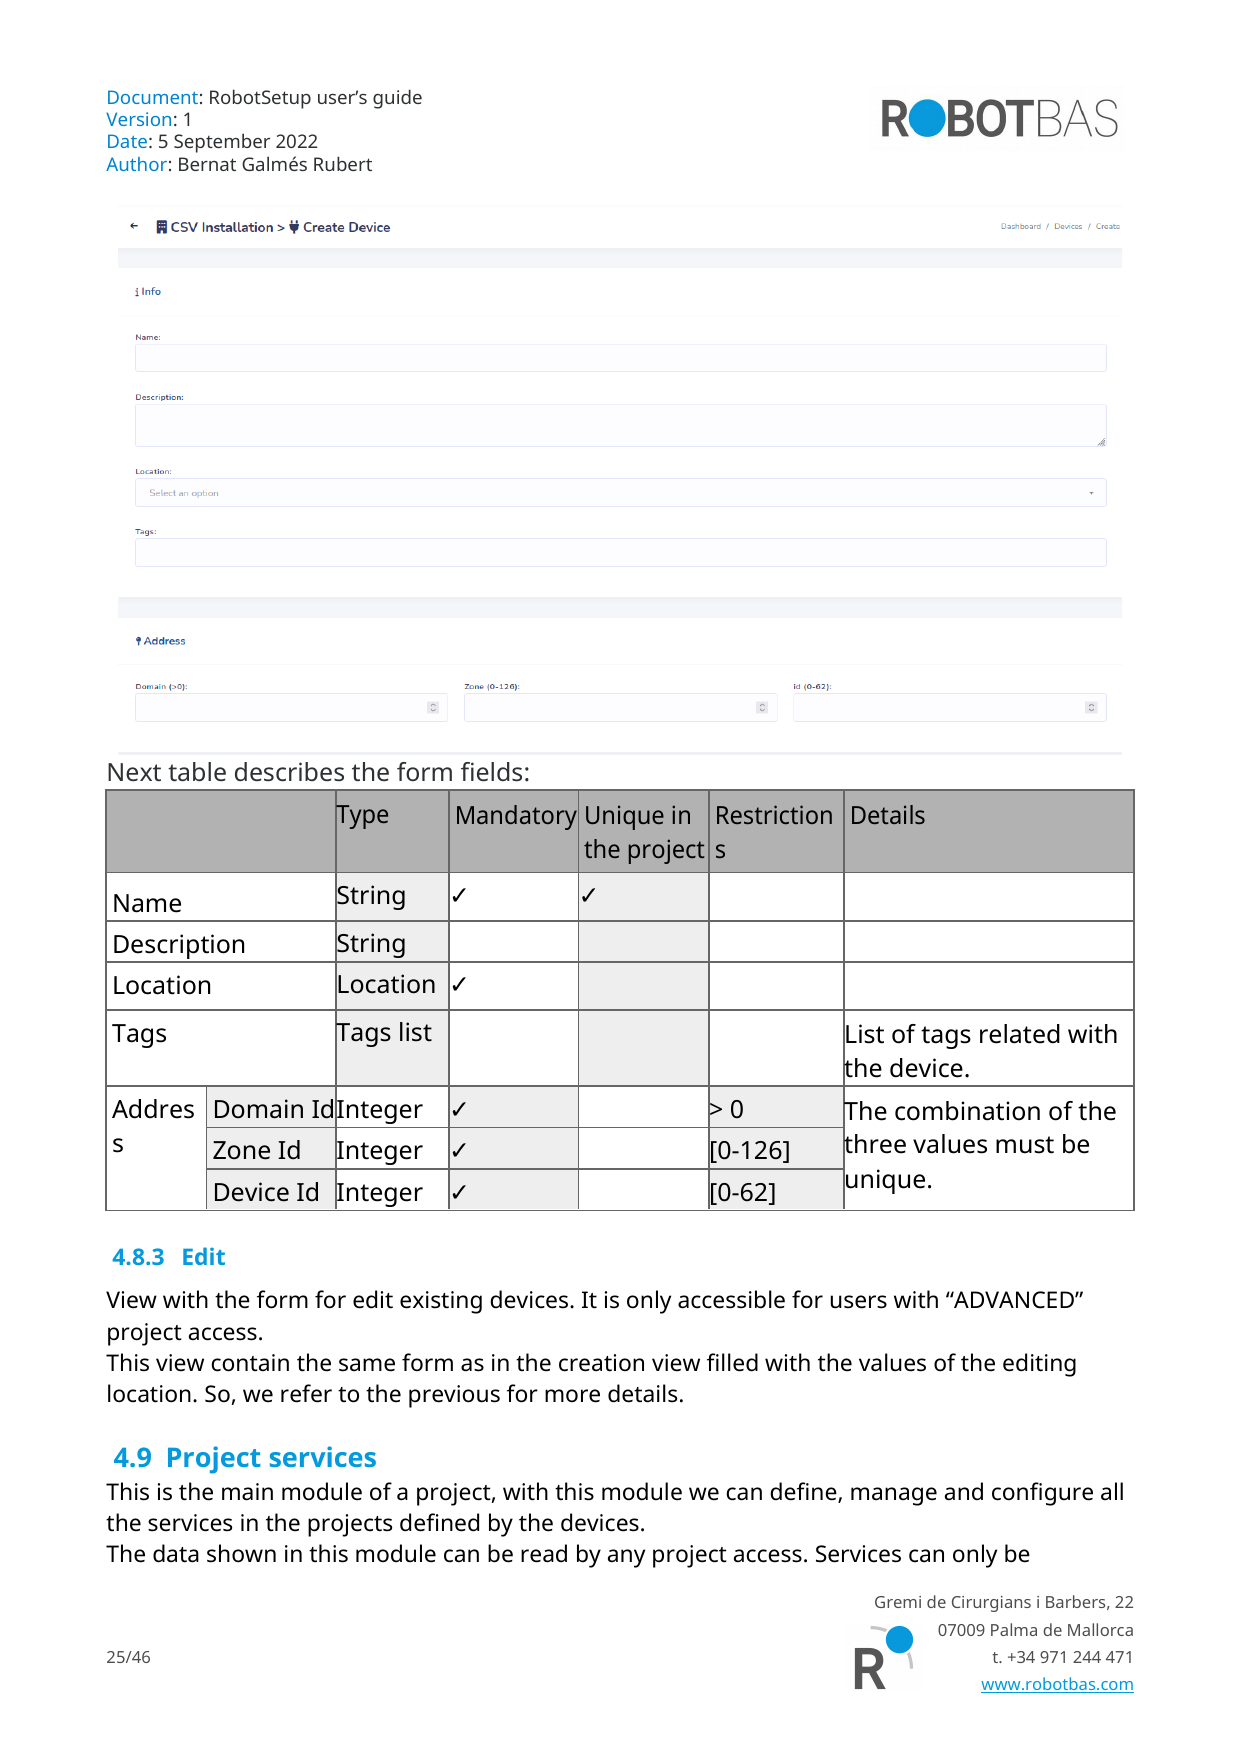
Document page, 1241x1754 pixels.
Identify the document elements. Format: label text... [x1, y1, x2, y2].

table_cell Tags list [337, 1011, 448, 1085]
table_header Details [845, 791, 1133, 872]
text This view contain the same form as in the creation view filled with the values of the editing location. So, we refer to the previous for more details. [106, 1347, 1134, 1409]
table_cell ✓ [579, 873, 708, 920]
table_cell [710, 963, 843, 1009]
table_cell String [337, 922, 448, 961]
table_cell Integer [337, 1170, 448, 1209]
table_cell ✓ [450, 1087, 578, 1127]
table_cell Device Id [207, 1170, 335, 1209]
table_cell [579, 1128, 708, 1168]
text This is the main module of a project, with this module we can define, manage and configure all the services in the projects defined by the devices. [106, 1476, 1134, 1538]
table_cell [579, 922, 708, 961]
table_cell ✓ [450, 873, 578, 920]
table_cell Integer [337, 1128, 448, 1168]
table_cell The combination of the three values must be unique. [845, 1087, 1133, 1209]
text Next table describes the form fields: [106, 756, 1134, 789]
table_cell Tags [107, 1011, 335, 1085]
table_cell Name [107, 873, 335, 920]
table_header Restrictions [710, 791, 843, 872]
table_cell [579, 1011, 708, 1085]
table_cell Location [107, 963, 335, 1009]
table_header Type [337, 791, 448, 872]
table_cell [579, 1087, 708, 1127]
subtitle Edit [106, 1241, 1134, 1272]
table_cell [450, 922, 578, 961]
table_cell ✓ [450, 963, 578, 1009]
table_header Unique in the project [579, 791, 708, 872]
text View with the form for edit existing devices. It is only accessible for users with “ADVANCED” project access. [106, 1284, 1134, 1347]
table_header Mandatory [450, 791, 578, 872]
table_header [107, 791, 335, 872]
table_cell Location [337, 963, 448, 1009]
picture [844, 1623, 923, 1692]
table_cell Address [107, 1087, 206, 1209]
table_cell [710, 922, 843, 961]
table_cell [450, 1011, 578, 1085]
table_cell ✓ [450, 1170, 578, 1209]
table_cell Domain Id [207, 1087, 335, 1127]
table_cell [579, 963, 708, 1009]
table_cell [0-62] [710, 1170, 843, 1209]
table_cell [0-126] [710, 1128, 843, 1168]
picture [118, 205, 1123, 755]
table_cell Description [107, 922, 335, 961]
table_cell [845, 922, 1133, 961]
table_cell [845, 963, 1133, 1009]
table_cell [710, 873, 843, 920]
table_cell Zone Id [207, 1128, 335, 1168]
table_cell > 0 [710, 1087, 843, 1127]
table_cell Integer [337, 1087, 448, 1127]
text The data shown in this module can be read by any project access. Services can only be [106, 1538, 1134, 1569]
table_cell String [337, 873, 448, 920]
picture [869, 86, 1125, 153]
subtitle Project services [106, 1439, 1134, 1476]
table_cell ✓ [450, 1128, 578, 1168]
table_cell [710, 1011, 843, 1085]
table_cell [579, 1170, 708, 1209]
table_cell List of tags related with the device. [845, 1011, 1133, 1085]
table_cell [845, 873, 1133, 920]
